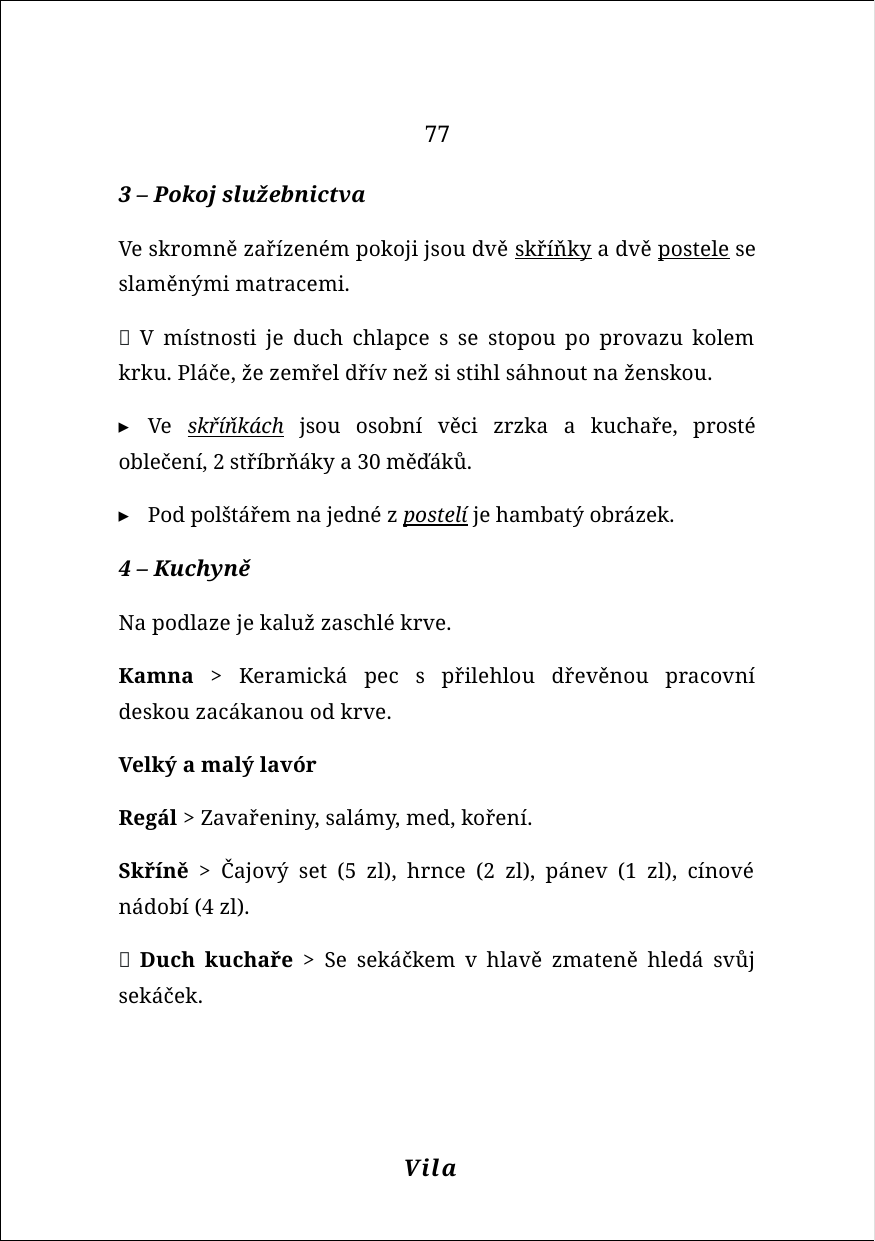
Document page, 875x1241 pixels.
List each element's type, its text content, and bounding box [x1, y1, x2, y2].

text Kamna > Keramická pec s přilehlou dřevěnou pracovní deskou zacákanou od krve. [118, 661, 756, 725]
text 👤 V místnosti je duch chlapce s se stopou po provazu kolem krku. Pláče, že zemřel dřív než si stihl sáhnout na ženskou. [118, 323, 756, 387]
text ▸ Ve skříňkách jsou osobní věci zrzka a kuchaře, prosté oblečení, 2 stříbrňáky a 30 měďáků. [118, 411, 756, 475]
text 4 – Kuchyně [118, 553, 756, 583]
text ▸ Pod polštářem na jedné z postelí je hambatý obrázek. [118, 500, 756, 528]
text 3 – Pokoj služebnictva [118, 179, 756, 209]
text Skříně > Čajový set (5 zl), hrnce (2 zl), pánev (1 zl), cínové nádobí (4 zl). [118, 857, 756, 921]
text Ve skromně zařízeném pokoji jsou dvě skříňky a dvě postele se slaměnými matracemi. [118, 234, 756, 298]
text Regál > Zavařeniny, salámy, med, koření. [118, 803, 756, 832]
text Velký a malý lavór [118, 750, 756, 779]
text 👤 Duch kuchaře > Se sekáčkem v hlavě zmateně hledá svůj sekáček. [118, 945, 756, 1009]
text Na podlaze je kaluž zaschlé krve. [118, 608, 756, 637]
